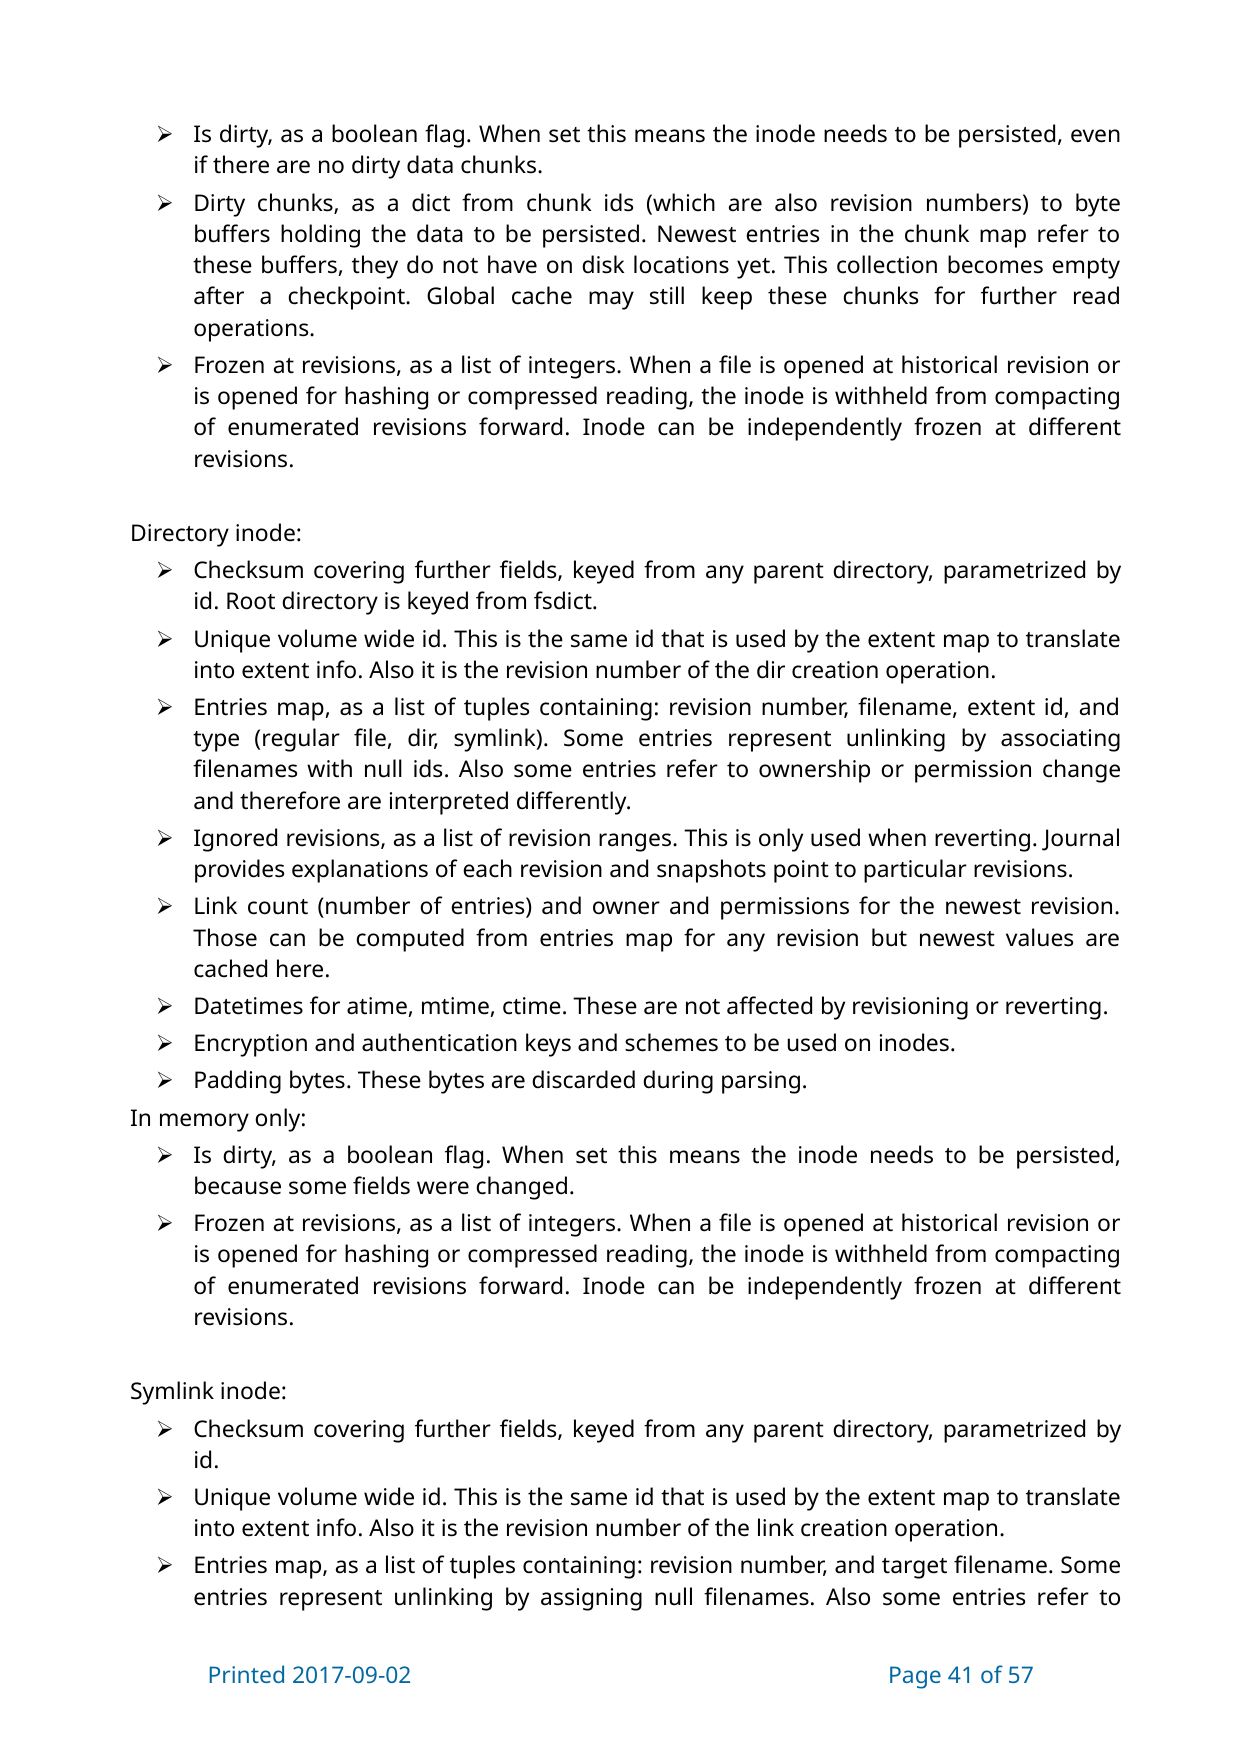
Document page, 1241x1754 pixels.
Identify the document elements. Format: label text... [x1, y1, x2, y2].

list Datetimes for atime, mtime, ctime. These are not affected by revisioning or reverting. [156, 990, 1122, 1021]
list Is dirty, as a boolean flag. When set this means the inode needs to be persisted, because some fields were changed. [156, 1139, 1122, 1201]
list Entries map, as a list of tuples containing: revision number, filename, extent id, and type (regular file, dir, symlink). Some entries represent unlinking by associating filenames with null ids. Also some entries refer to ownership or permission change and therefore are interpreted differently. [156, 691, 1122, 816]
list Unique volume wide id. This is the same id that is used by the extent map to translate into extent info. Also it is the revision number of the dir creation operation. [156, 622, 1122, 685]
text Symlink inode: [118, 1375, 1122, 1407]
list Frozen at revisions, as a list of integers. When a file is opened at historical revision or is opened for hashing or compressed reading, the inode is withheld from compacting of enumerated revisions forward. Inode can be independently frozen at different revisions. [156, 349, 1122, 474]
list Link count (number of entries) and owner and permissions for the newest revision. Those can be computed from entries map for any revision but newest values are cached here. [156, 890, 1122, 984]
list Ignored revisions, as a list of revision ranges. This is only used when reverting. Journal provides explanations of each revision and snapshots point to particular revisions. [156, 822, 1122, 884]
list Checksum covering further fields, keyed from any parent directory, parametrized by id. [156, 1412, 1122, 1475]
list Is dirty, as a boolean flag. When set this means the inode needs to be persisted, even if there are no dirty data chunks. [156, 118, 1122, 181]
list Padding bytes. These bytes are discarded during parsing. [156, 1064, 1122, 1096]
list Encryption and authentication keys and schemes to be used on inodes. [156, 1027, 1122, 1058]
list Frozen at revisions, as a list of integers. When a file is opened at historical revision or is opened for hashing or compressed reading, the inode is withheld from compacting of enumerated revisions forward. Inode can be independently frozen at different revisions. [156, 1207, 1122, 1332]
text Directory inode: [118, 517, 1122, 548]
list Entries map, as a list of tuples containing: revision number, and target filename. Some entries represent unlinking by assigning null filenames. Also some entries refer to [156, 1549, 1122, 1612]
list Checksum covering further fields, keyed from any parent directory, parametrized by id. Root directory is keyed from fsdict. [156, 554, 1122, 617]
list Dirty chunks, as a dict from chunk ids (which are also revision numbers) to byte buffers holding the data to be persisted. Newest entries in the chunk map refer to these buffers, they do not have on disk locations yet. This collection becomes empty after a checkpoint. Global cache may still keep these chunks for further read operations. [156, 187, 1122, 343]
list Unique volume wide id. This is the same id that is used by the extent map to translate into extent info. Also it is the revision number of the link creation operation. [156, 1481, 1122, 1543]
text In memory only: [118, 1102, 1122, 1133]
